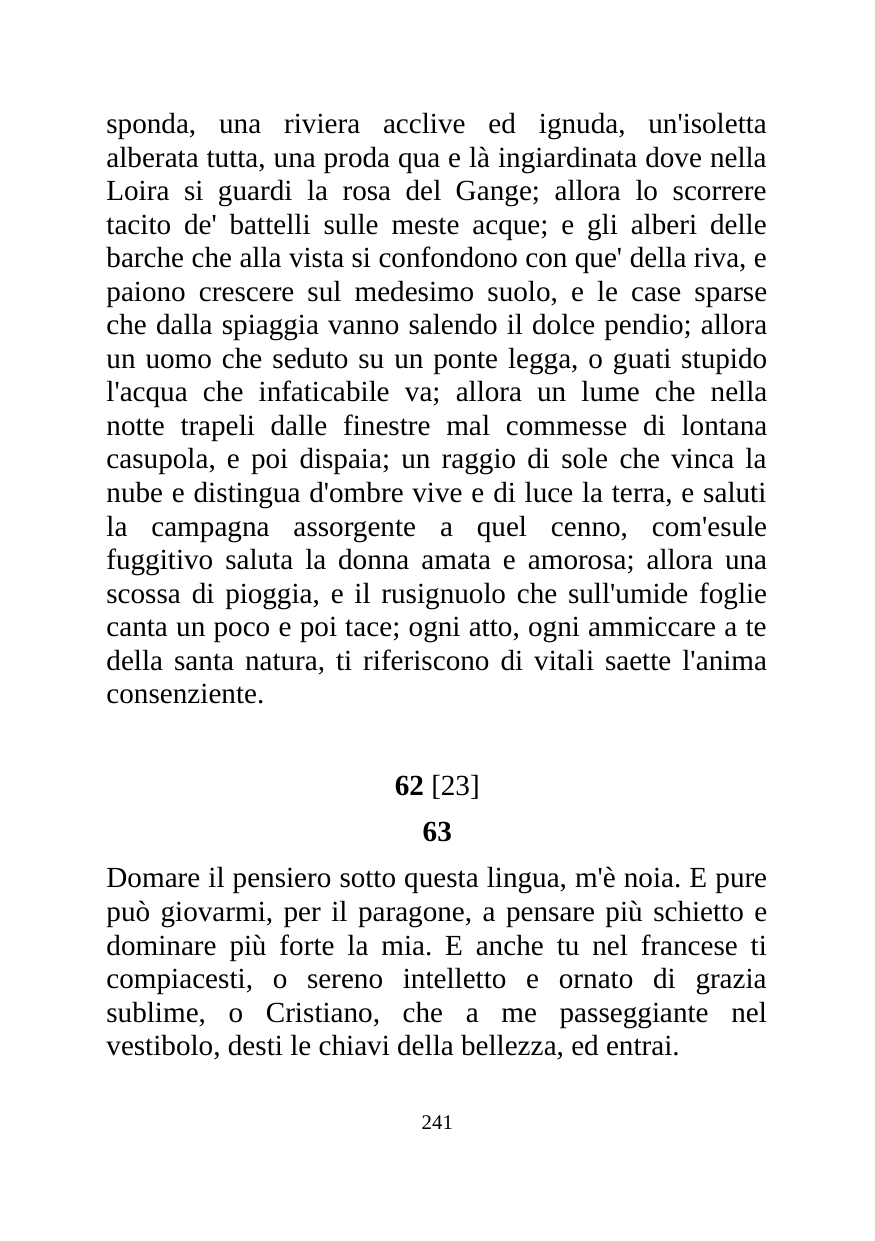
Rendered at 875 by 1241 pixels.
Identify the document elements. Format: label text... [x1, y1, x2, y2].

text sponda, una riviera acclive ed ignuda, un'isoletta alberata tutta, una proda qua e là ingiardinata dove nella Loira si guardi la rosa del Gange; allora lo scorrere tacito de' battelli sulle meste acque; e gli alberi delle barche che alla vista si confondono con que' della riva, e paiono crescere sul medesimo suolo, e le case sparse che dalla spiaggia vanno salendo il dolce pendio; allora un uomo che seduto su un ponte legga, o guati stupido l'acqua che infaticabile va; allora un lume che nella notte trapeli dalle finestre mal commesse di lontana casupola, e poi dispaia; un raggio di sole che vinca la nube e distingua d'ombre vive e di luce la terra, e saluti la campagna assorgente a quel cenno, com'esule fuggitivo saluta la donna amata e amorosa; allora una scossa di pioggia, e il rusignuolo che sull'umide foglie canta un poco e poi tace; ogni atto, ogni ammiccare a te della santa natura, ti riferiscono di vitali saette l'anima consenziente. [106, 106, 768, 710]
text 62 [23] [106, 768, 768, 802]
text Domare il pensiero sotto questa lingua, m'è noia. E pure può giovarmi, per il paragone, a pensare più schietto e dominare più forte la mia. E anche tu nel francese ti compiacesti, o sereno intelletto e ornato di grazia sublime, o Cristiano, che a me passeggiante nel vestibolo, desti le chiavi della bellezza, ed entrai. [106, 861, 768, 1062]
text 63 [106, 814, 768, 848]
